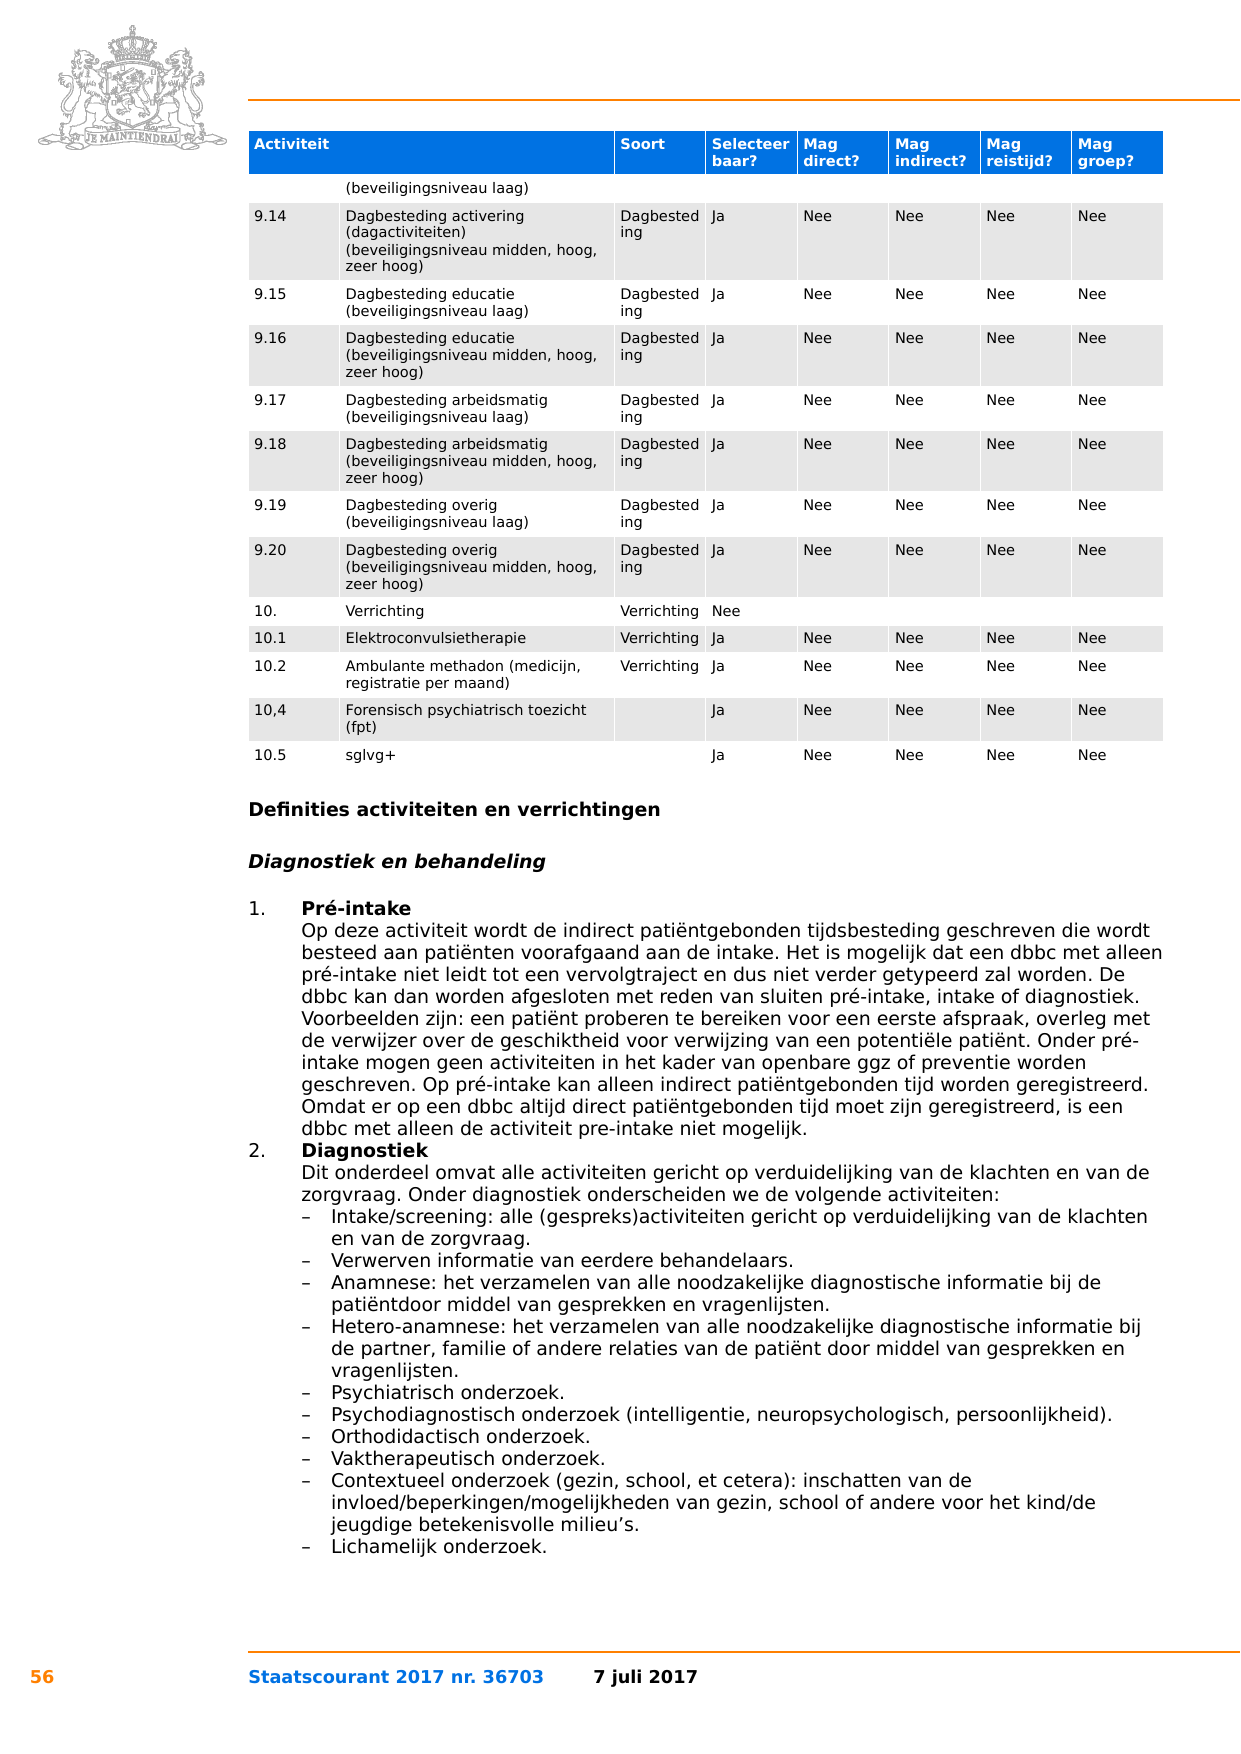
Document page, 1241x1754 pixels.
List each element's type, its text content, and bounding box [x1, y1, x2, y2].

text – Anamnese: het verzamelen van alle noodzakelijke diagnostische informatie bij de patiëntdoor middel van gesprekken en vragenlijsten. [301, 1272, 1163, 1316]
table_cell [249, 175, 339, 202]
table_cell Ja [706, 281, 797, 324]
table_cell Nee [889, 387, 980, 430]
table_cell Nee [981, 281, 1071, 324]
table_cell Nee [889, 431, 980, 491]
text – Intake/screening: alle (gespreks)activiteiten gericht op verduidelijking van de klachten en van de zorgvraag. [301, 1206, 1163, 1250]
table_cell Dagbesteding [615, 387, 705, 430]
subtitle Definities activiteiten en verrichtingen [248, 799, 1163, 821]
table_cell Dagbesteding [615, 203, 705, 280]
table_cell [706, 175, 797, 202]
table_cell Dagbesteding arbeidsmatig (beveiligingsniveau midden, hoog, zeer hoog) [340, 431, 614, 491]
table_cell [981, 175, 1071, 202]
table_cell 9.18 [249, 431, 339, 491]
table_cell Nee [889, 653, 980, 696]
table_cell Dagbesteding activering (dagactiviteiten) (beveiligingsniveau midden, hoog, zeer hoog) [340, 203, 614, 280]
table_cell Nee [1072, 325, 1163, 386]
table_cell 9.20 [249, 537, 339, 597]
table_cell [889, 598, 980, 624]
text – Hetero-anamnese: het verzamelen van alle noodzakelijke diagnostische informatie bij de partner, familie of andere relaties van de patiënt door middel van gesprekken en vragenlijsten. [301, 1316, 1163, 1382]
table_cell [1072, 175, 1163, 202]
table_cell Ja [706, 653, 797, 696]
table_cell Nee [798, 325, 888, 386]
text – Orthodidactisch onderzoek. [301, 1426, 1163, 1448]
table_cell Elektroconvulsietherapie [340, 626, 614, 652]
table_cell Dagbesteding overig (beveiligingsniveau laag) [340, 493, 614, 536]
table_cell Ja [706, 626, 797, 652]
table_cell Nee [1072, 203, 1163, 280]
table_cell 10. [249, 598, 339, 624]
table_cell Ja [706, 387, 797, 430]
text – Verwerven informatie van eerdere behandelaars. [301, 1250, 1163, 1272]
table_cell 9.14 [249, 203, 339, 280]
table_cell Nee [889, 698, 980, 741]
table_cell Verrichting [615, 598, 705, 624]
text – Vaktherapeutisch onderzoek. [301, 1448, 1163, 1469]
text Op deze activiteit wordt de indirect patiëntgebonden tijdsbesteding geschreven die wordt besteed aan patiënten voorafgaand aan de intake. Het is mogelijk dat een dbbc met alleen pré-intake niet leidt tot een vervolgtraject en dus niet verder getypeerd zal worden. De dbbc kan dan worden afgesloten met reden van sluiten pré-intake, intake of diagnostiek. Voorbeelden zijn: een patiënt proberen te bereiken voor een eerste afspraak, overleg met de verwijzer over de geschiktheid voor verwijzing van een potentiële patiënt. Onder pré-intake mogen geen activiteiten in het kader van openbare ggz of preventie worden geschreven. Op pré-intake kan alleen indirect patiëntgebonden tijd worden geregistreerd. Omdat er op een dbbc altijd direct patiëntgebonden tijd moet zijn geregistreerd, is een dbbc met alleen de activiteit pre-intake niet mogelijk. [301, 920, 1163, 1140]
table_cell Dagbesteding [615, 537, 705, 597]
table_header Soort [615, 131, 705, 174]
text – Psychodiagnostisch onderzoek (intelligentie, neuropsychologisch, persoonlijkheid). [301, 1404, 1163, 1426]
table_cell Nee [981, 493, 1071, 536]
table_cell Nee [981, 203, 1071, 280]
table_header Mag direct? [798, 131, 888, 174]
table_cell Nee [798, 626, 888, 652]
table_cell Verrichting [615, 653, 705, 696]
table_cell [798, 175, 888, 202]
table_cell Dagbesteding [615, 431, 705, 491]
table_cell Dagbesteding [615, 281, 705, 324]
table_cell Nee [1072, 431, 1163, 491]
table_cell Ja [706, 537, 797, 597]
table_cell [981, 598, 1071, 624]
table_header Selecteerbaar? [706, 131, 797, 174]
table_cell Nee [889, 626, 980, 652]
text – Psychiatrisch onderzoek. [301, 1382, 1163, 1404]
table_cell Dagbesteding educatie (beveiligingsniveau midden, hoog, zeer hoog) [340, 325, 614, 386]
table_cell Nee [1072, 281, 1163, 324]
table_cell Nee [1072, 742, 1163, 768]
table_header Activiteit [249, 131, 614, 174]
table_cell Nee [981, 325, 1071, 386]
table_cell Nee [798, 698, 888, 741]
text – Lichamelijk onderzoek. [301, 1536, 1163, 1557]
table_cell [615, 698, 705, 741]
table_cell Nee [889, 281, 980, 324]
table_cell Nee [1072, 387, 1163, 430]
table_cell sglvg+ [340, 742, 614, 768]
table_cell Ja [706, 493, 797, 536]
table_cell Nee [798, 203, 888, 280]
table_cell Nee [798, 493, 888, 536]
table_cell Nee [798, 653, 888, 696]
table_cell [798, 598, 888, 624]
table_cell Ja [706, 742, 797, 768]
text 1. Pré-intake [248, 898, 1163, 920]
table_cell Nee [798, 431, 888, 491]
table_cell 10,4 [249, 698, 339, 741]
table_cell Nee [981, 742, 1071, 768]
table_cell [615, 175, 705, 202]
table_cell Nee [1072, 626, 1163, 652]
table_cell 10.1 [249, 626, 339, 652]
table_cell Verrichting [615, 626, 705, 652]
table_cell [889, 175, 980, 202]
table_cell Ja [706, 325, 797, 386]
table_cell Nee [706, 598, 797, 624]
table_cell Nee [981, 537, 1071, 597]
text 2. Diagnostiek [248, 1140, 1163, 1162]
table_cell Forensisch psychiatrisch toezicht (fpt) [340, 698, 614, 741]
table_cell Nee [798, 742, 888, 768]
table_cell Nee [798, 281, 888, 324]
table_cell Nee [981, 698, 1071, 741]
table_cell 10.5 [249, 742, 339, 768]
table_cell 9.19 [249, 493, 339, 536]
table_cell 9.16 [249, 325, 339, 386]
table_cell Dagbesteding arbeidsmatig (beveiligingsniveau laag) [340, 387, 614, 430]
table_cell Dagbesteding [615, 325, 705, 386]
table_cell Nee [798, 537, 888, 597]
table_cell Nee [1072, 698, 1163, 741]
table_cell (beveiligingsniveau laag) [340, 175, 614, 202]
table_cell 10.2 [249, 653, 339, 696]
text – Contextueel onderzoek (gezin, school, et cetera): inschatten van de invloed/beperkingen/mogelijkheden van gezin, school of andere voor het kind/de jeugdige betekenisvolle milieu’s. [301, 1469, 1163, 1536]
table_cell Nee [981, 431, 1071, 491]
table_cell Nee [1072, 537, 1163, 597]
table_cell Dagbesteding educatie (beveiligingsniveau laag) [340, 281, 614, 324]
table_cell Ja [706, 203, 797, 280]
table_cell Nee [981, 626, 1071, 652]
table_cell Nee [889, 203, 980, 280]
table_cell 9.17 [249, 387, 339, 430]
subtitle Diagnostiek en behandeling [248, 851, 1163, 873]
table_cell Ambulante methadon (medicijn, registratie per maand) [340, 653, 614, 696]
table_cell Dagbesteding overig (beveiligingsniveau midden, hoog, zeer hoog) [340, 537, 614, 597]
table_header Mag reistijd? [981, 131, 1071, 174]
table_cell 9.15 [249, 281, 339, 324]
text Dit onderdeel omvat alle activiteiten gericht op verduidelijking van de klachten en van de zorgvraag. Onder diagnostiek onderscheiden we de volgende activiteiten: [301, 1162, 1163, 1206]
table_cell Nee [981, 387, 1071, 430]
table_cell Nee [981, 653, 1071, 696]
table_cell Nee [1072, 653, 1163, 696]
table_cell Nee [798, 387, 888, 430]
table_cell [1072, 598, 1163, 624]
table_cell [615, 742, 705, 768]
picture [38, 25, 227, 150]
table_cell Dagbesteding [615, 493, 705, 536]
table_header Mag indirect? [889, 131, 980, 174]
table_cell Nee [889, 537, 980, 597]
table_cell Nee [889, 325, 980, 386]
table_cell Nee [889, 493, 980, 536]
table_cell Nee [889, 742, 980, 768]
table_cell Nee [1072, 493, 1163, 536]
table_cell Ja [706, 698, 797, 741]
table_cell Verrichting [340, 598, 614, 624]
table_cell Ja [706, 431, 797, 491]
table_header Mag groep? [1072, 131, 1163, 174]
